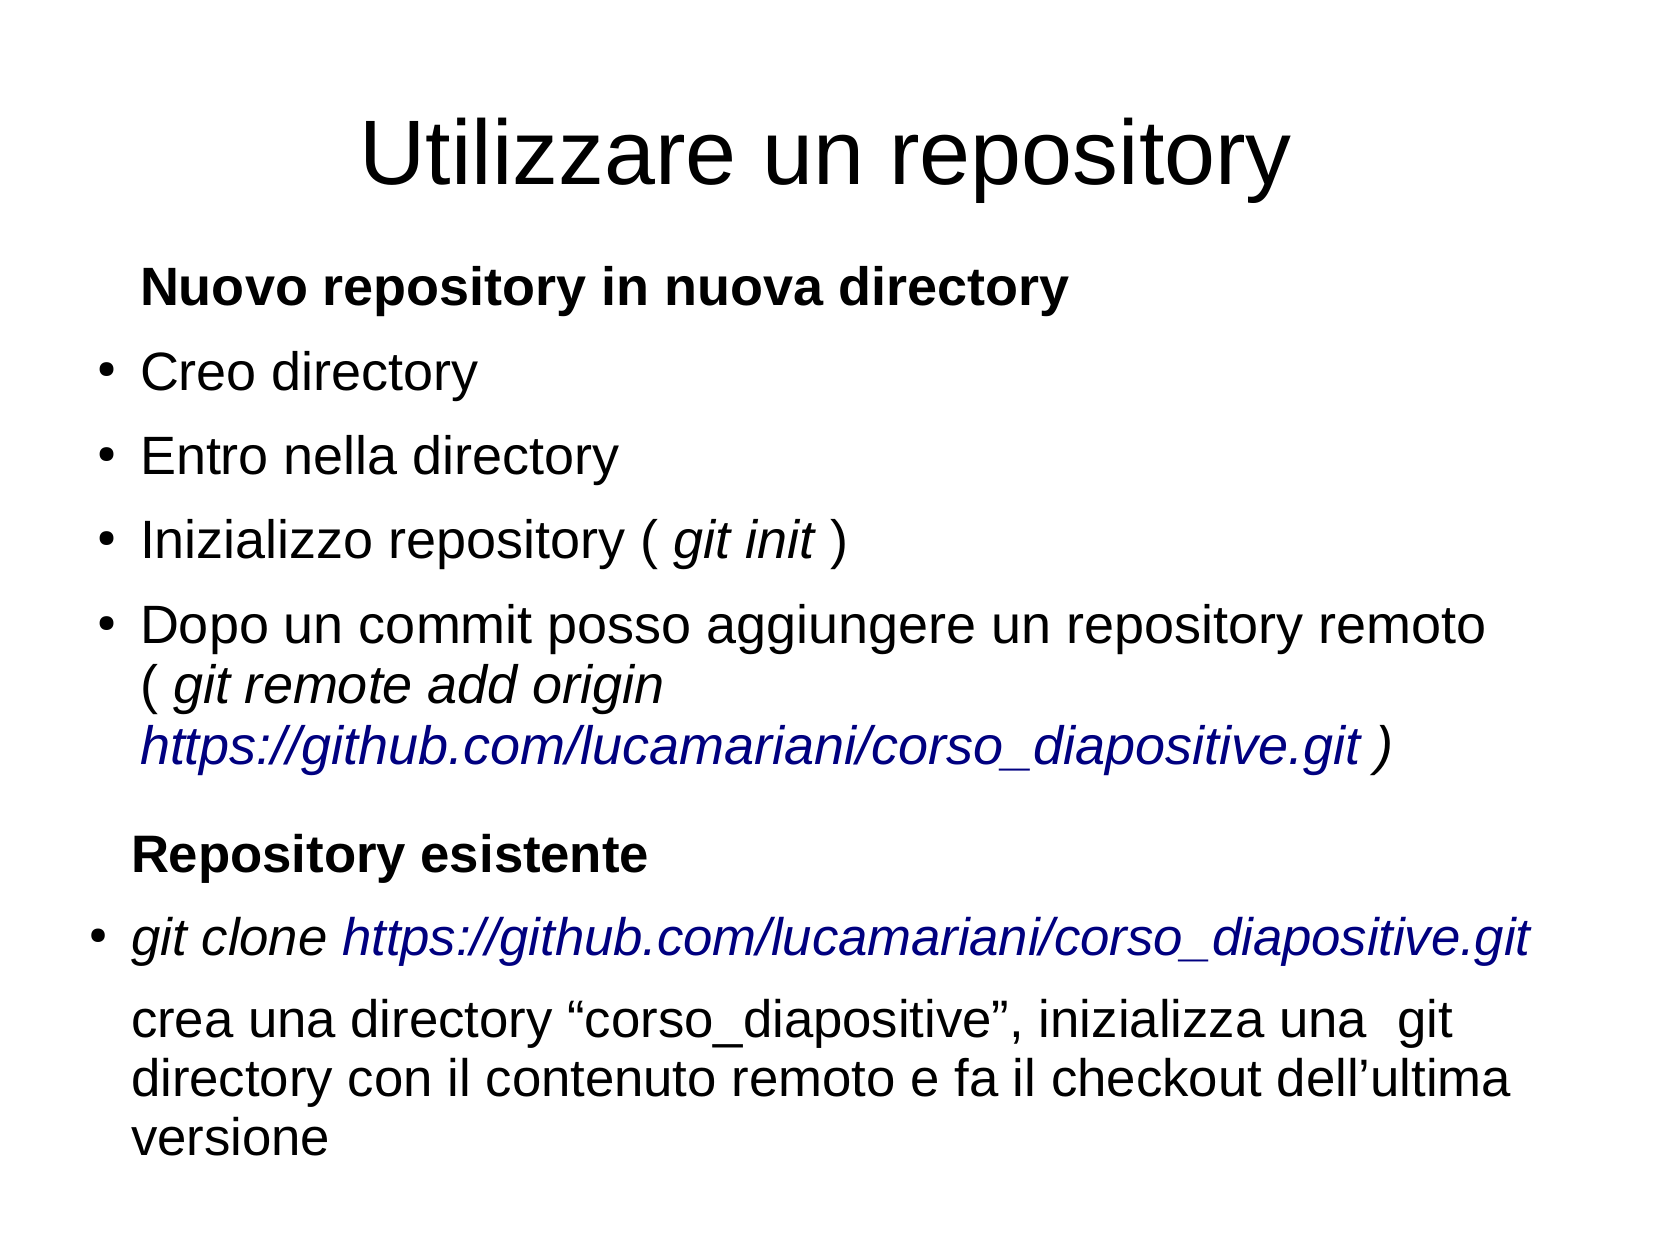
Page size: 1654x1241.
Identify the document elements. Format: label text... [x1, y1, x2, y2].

title Utilizzare un repository [82, 49, 1571, 256]
list Repository esistente git clone https://github.com/lucamariani/corso_diapositive.git crea una directory “corso_diapositive”, inizializza una git directory con il contenuto remoto e fa il checkout dell’ultima versione [75, 825, 1564, 1171]
list Nuovo repository in nuova directory Creo directory Entro nella directory Inizializzo repository ( git init ) Dopo un commit posso aggiungere un repository remoto ( git remote add origin https://github.com/lucamariani/corso_diapositive.git ) [82, 256, 1571, 781]
